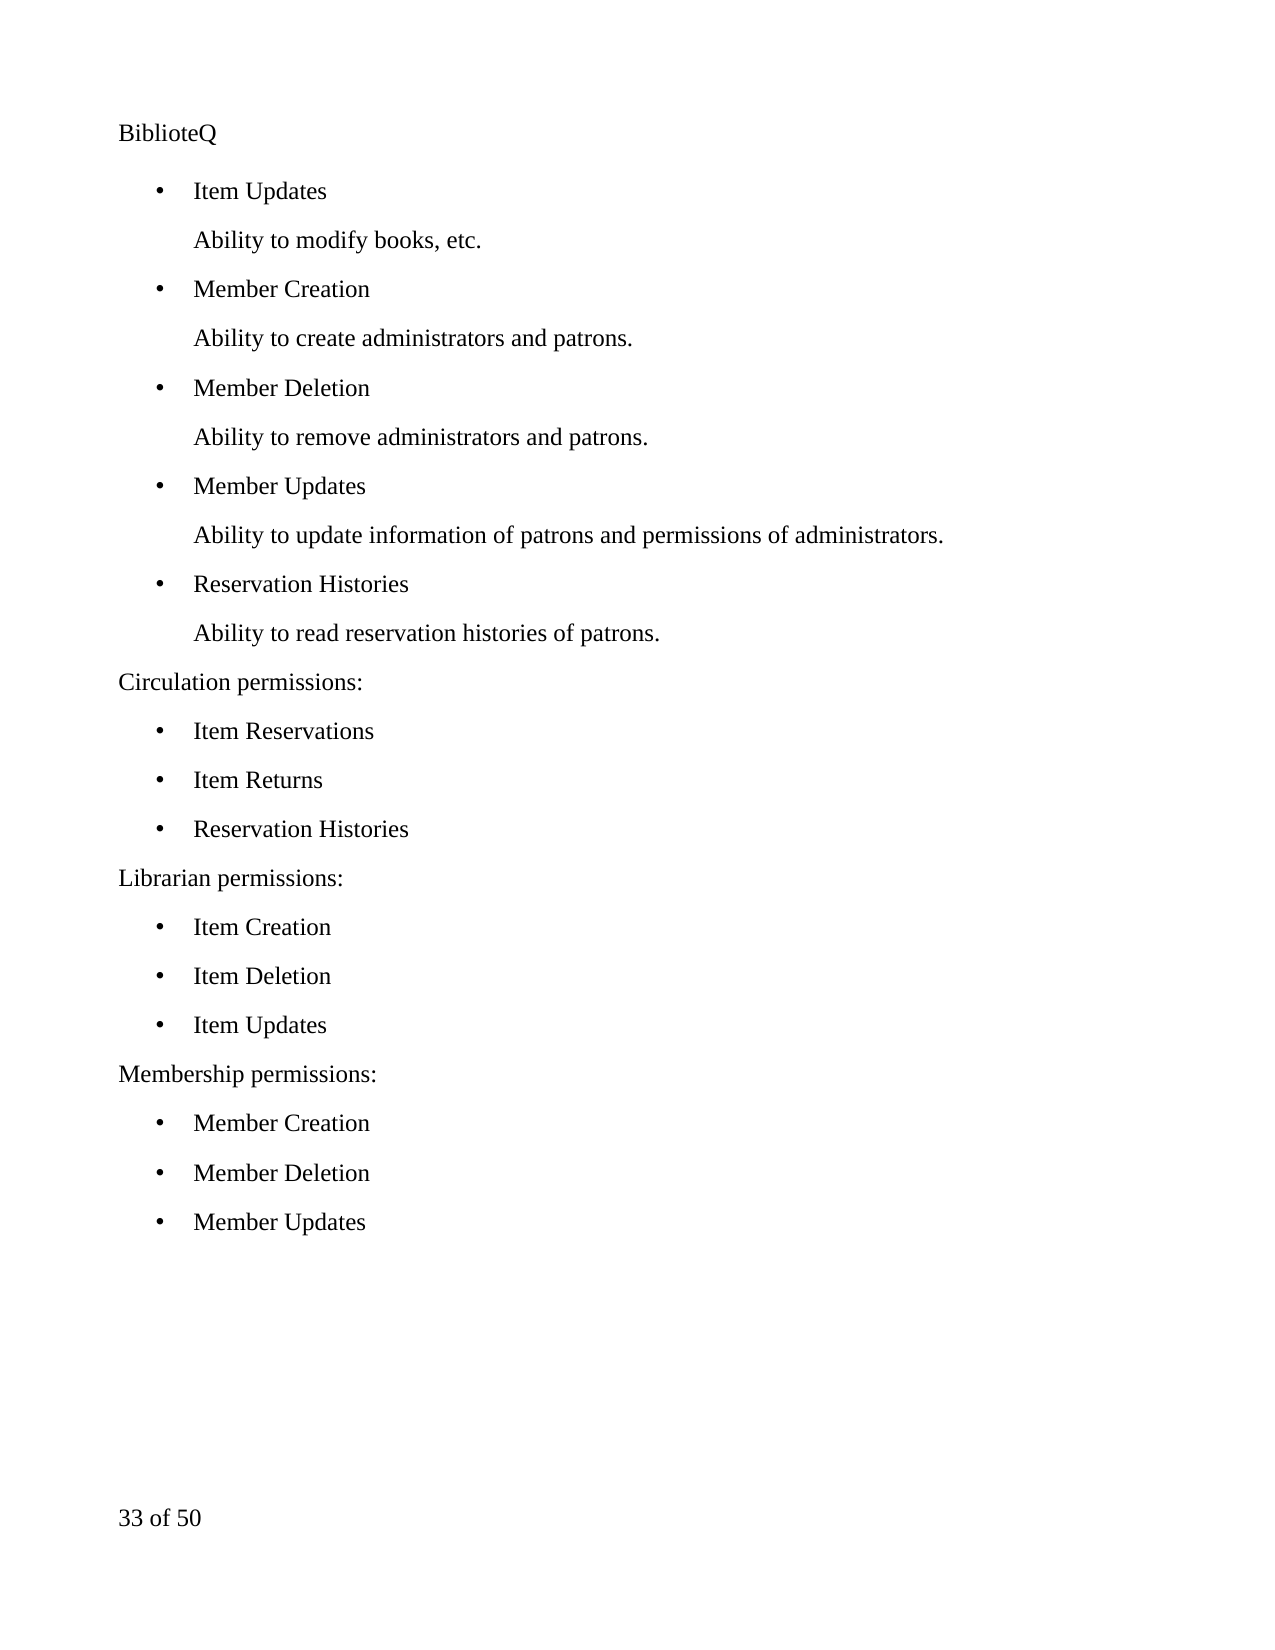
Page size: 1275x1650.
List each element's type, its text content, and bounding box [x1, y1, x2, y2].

list Reservation Histories [156, 814, 1157, 843]
list Ability to update information of patrons and permissions of administrators. [156, 520, 1157, 548]
list Member Creation [156, 274, 1157, 303]
list Item Updates [156, 1010, 1157, 1039]
list Member Updates [156, 471, 1157, 499]
list Item Updates [156, 176, 1157, 205]
list Member Updates [156, 1207, 1157, 1235]
list Item Deletion [156, 961, 1157, 990]
list Ability to create administrators and patrons. [156, 323, 1157, 352]
list Ability to modify books, etc. [156, 225, 1157, 254]
text Circulation permissions: [118, 667, 1157, 696]
list Reservation Histories [156, 569, 1157, 598]
list Ability to read reservation histories of patrons. [156, 618, 1157, 647]
list Item Creation [156, 912, 1157, 941]
text Librarian permissions: [118, 863, 1157, 892]
list Ability to remove administrators and patrons. [156, 422, 1157, 450]
text Membership permissions: [118, 1059, 1157, 1088]
list Member Deletion [156, 373, 1157, 401]
list Item Reservations [156, 716, 1157, 745]
list Member Creation [156, 1108, 1157, 1137]
list Item Returns [156, 765, 1157, 794]
list Member Deletion [156, 1158, 1157, 1186]
